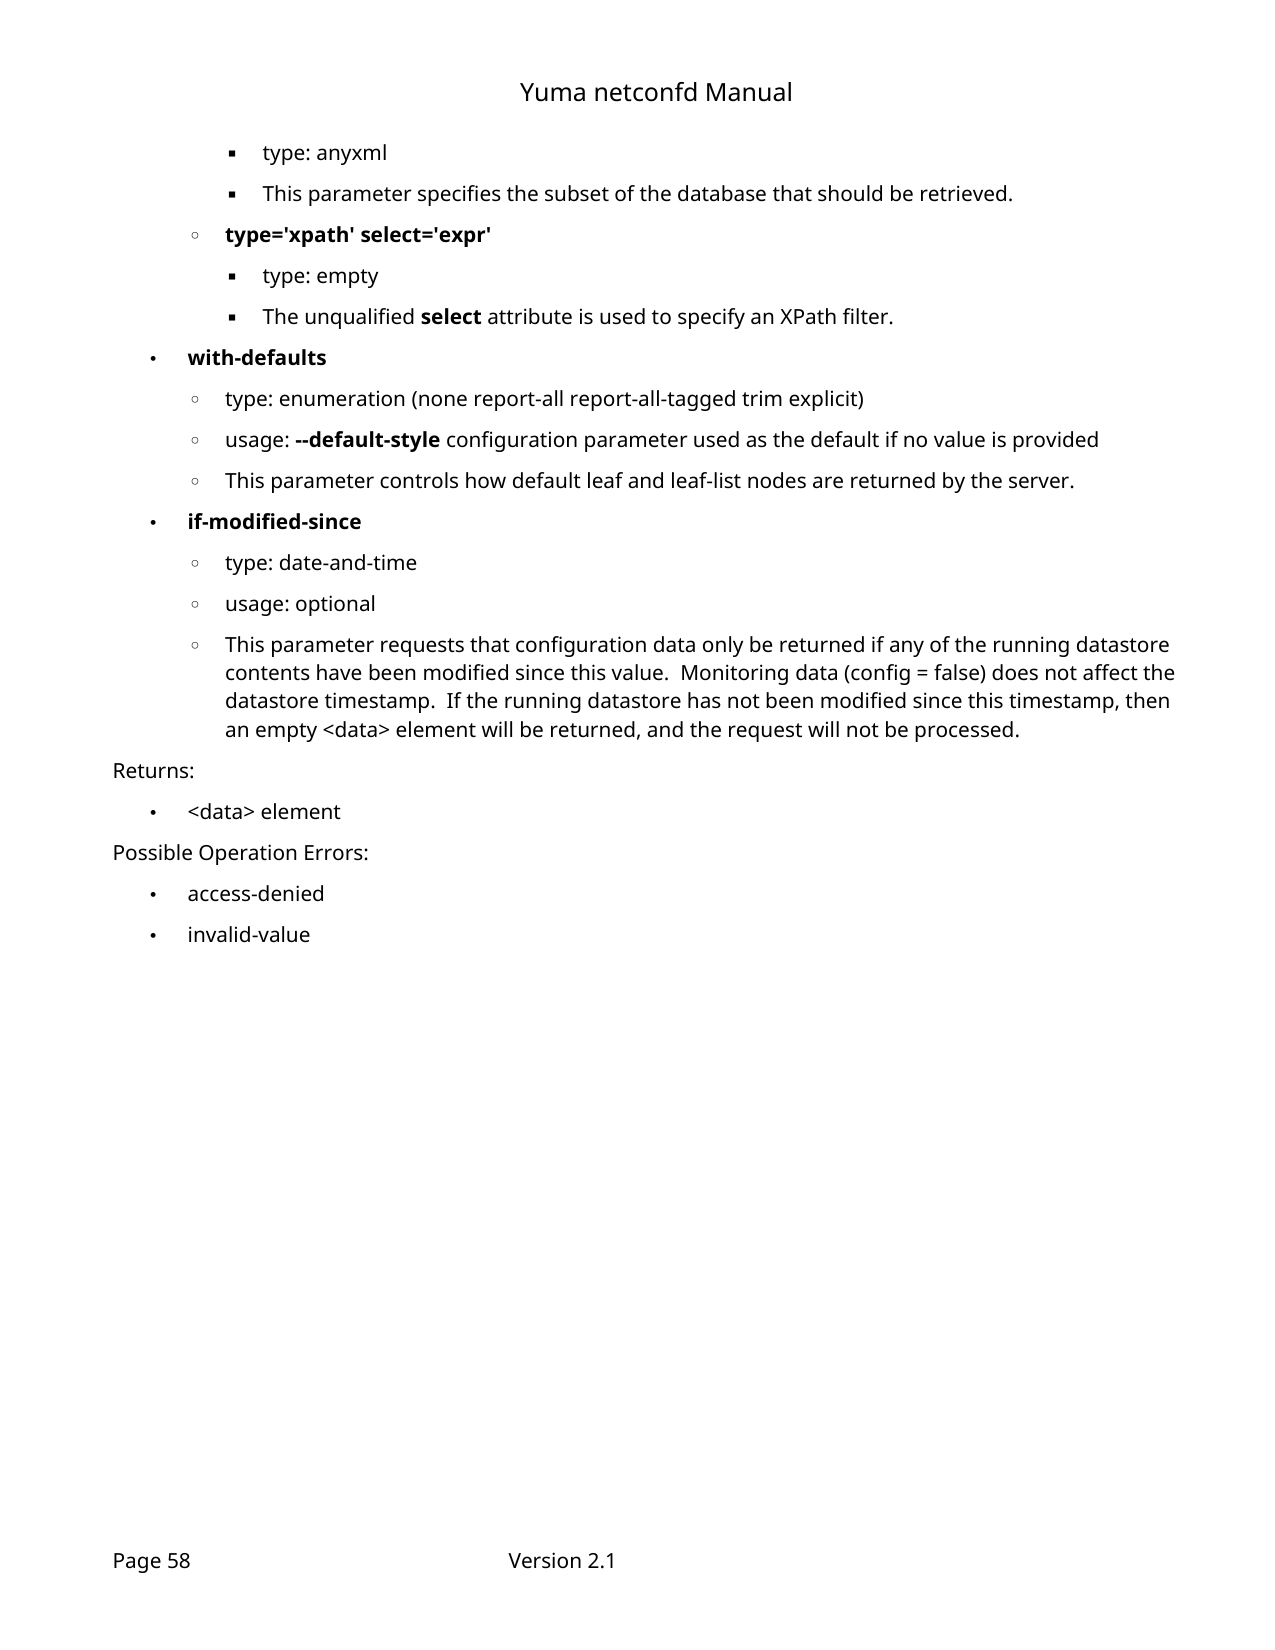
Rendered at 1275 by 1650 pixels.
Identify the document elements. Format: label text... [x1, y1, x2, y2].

text Returns: [112, 756, 1200, 784]
list type: enumeration (none report-all report-all-tagged trim explicit) [187, 384, 1200, 413]
list This parameter requests that configuration data only be returned if any of the running datastore contents have been modified since this value. Monitoring data (config = false) does not affect the datastore timestamp. If the running datastore has not been modified since this timestamp, then an empty <data> element will be returned, and the request will not be processed. [187, 630, 1200, 743]
list This parameter specifies the subset of the database that should be retrieved. [225, 179, 1200, 208]
list access-denied [150, 879, 1200, 907]
list usage: --default-style configuration parameter used as the default if no value is provided [187, 425, 1200, 453]
list if-modified-since [150, 507, 1200, 535]
list type: empty [225, 261, 1200, 290]
text Possible Operation Errors: [112, 838, 1200, 866]
list <data> element [150, 797, 1200, 825]
list with-defaults [150, 343, 1200, 372]
list type='xpath' select='expr' [187, 220, 1200, 249]
list usage: optional [187, 589, 1200, 617]
list This parameter controls how default leaf and leaf-list nodes are returned by the server. [187, 466, 1200, 494]
list The unqualified select attribute is used to specify an XPath filter. [225, 302, 1200, 331]
list type: date-and-time [187, 548, 1200, 576]
list type: anyxml [225, 138, 1200, 167]
list invalid-value [150, 920, 1200, 948]
